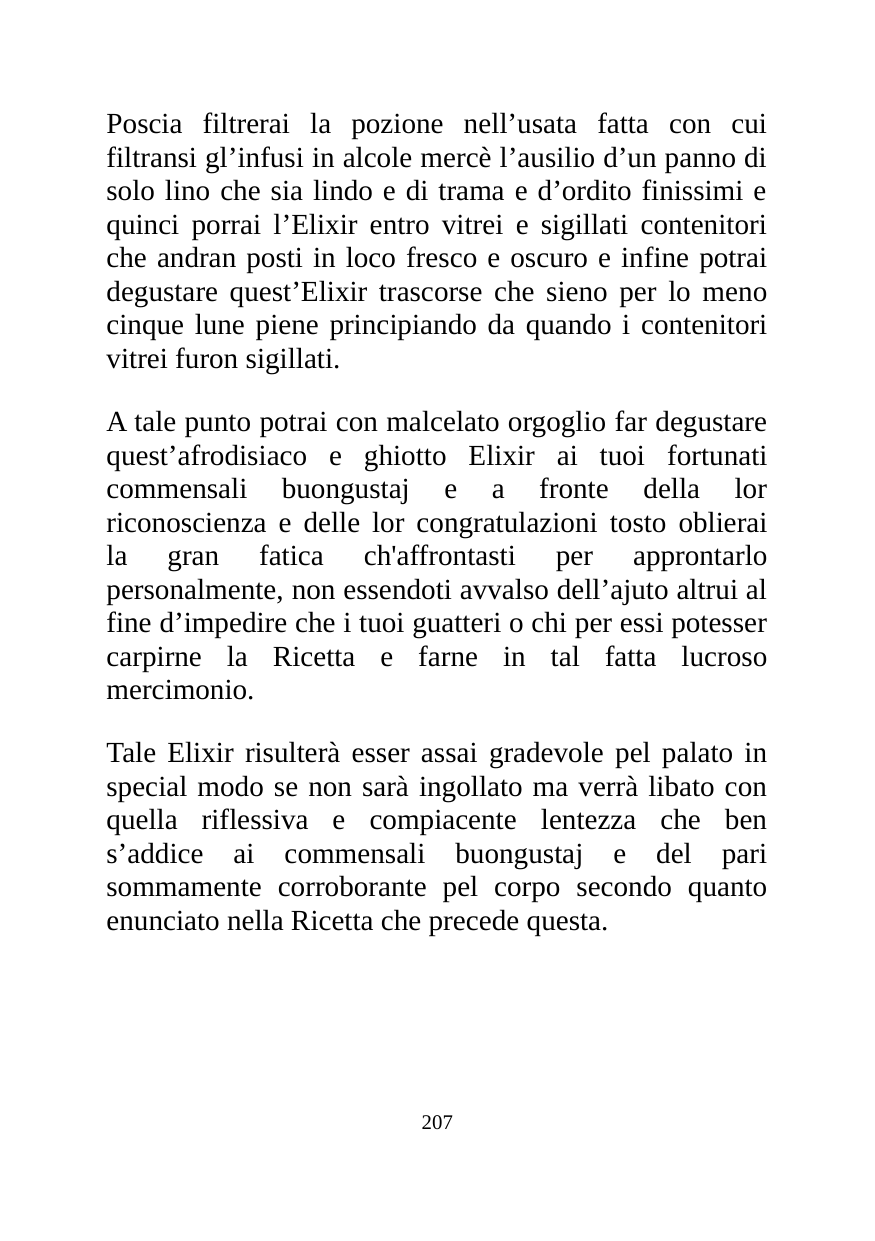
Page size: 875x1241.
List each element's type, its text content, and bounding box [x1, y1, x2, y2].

text Tale Elixir risulterà esser assai gradevole pel palato in special modo se non sarà ingollato ma verrà libato con quella riflessiva e compiacente lentezza che ben s’addice ai commensali buongustaj e del pari sommamente corroborante pel corpo secondo quanto enunciato nella Ricetta che precede questa. [106, 735, 768, 937]
text Poscia filtrerai la pozione nell’usata fatta con cui filtransi gl’infusi in alcole mercè l’ausilio d’un panno di solo lino che sia lindo e di trama e d’ordito finissimi e quinci porrai l’Elixir entro vitrei e sigillati contenitori che andran posti in loco fresco e oscuro e infine potrai degustare quest’Elixir trascorse che sieno per lo meno cinque lune piene principiando da quando i contenitori vitrei furon sigillati. [106, 106, 768, 374]
text A tale punto potrai con malcelato orgoglio far degustare quest’afrodisiaco e ghiotto Elixir ai tuoi fortunati commensali buongustaj e a fronte della lor riconoscienza e delle lor congratulazioni tosto oblierai la gran fatica ch'affrontasti per approntarlo personalmente, non essendoti avvalso dell’ajuto altrui al fine d’impedire che i tuoi guatteri o chi per essi potesser carpirne la Ricetta e farne in tal fatta lucroso mercimonio. [106, 404, 768, 706]
